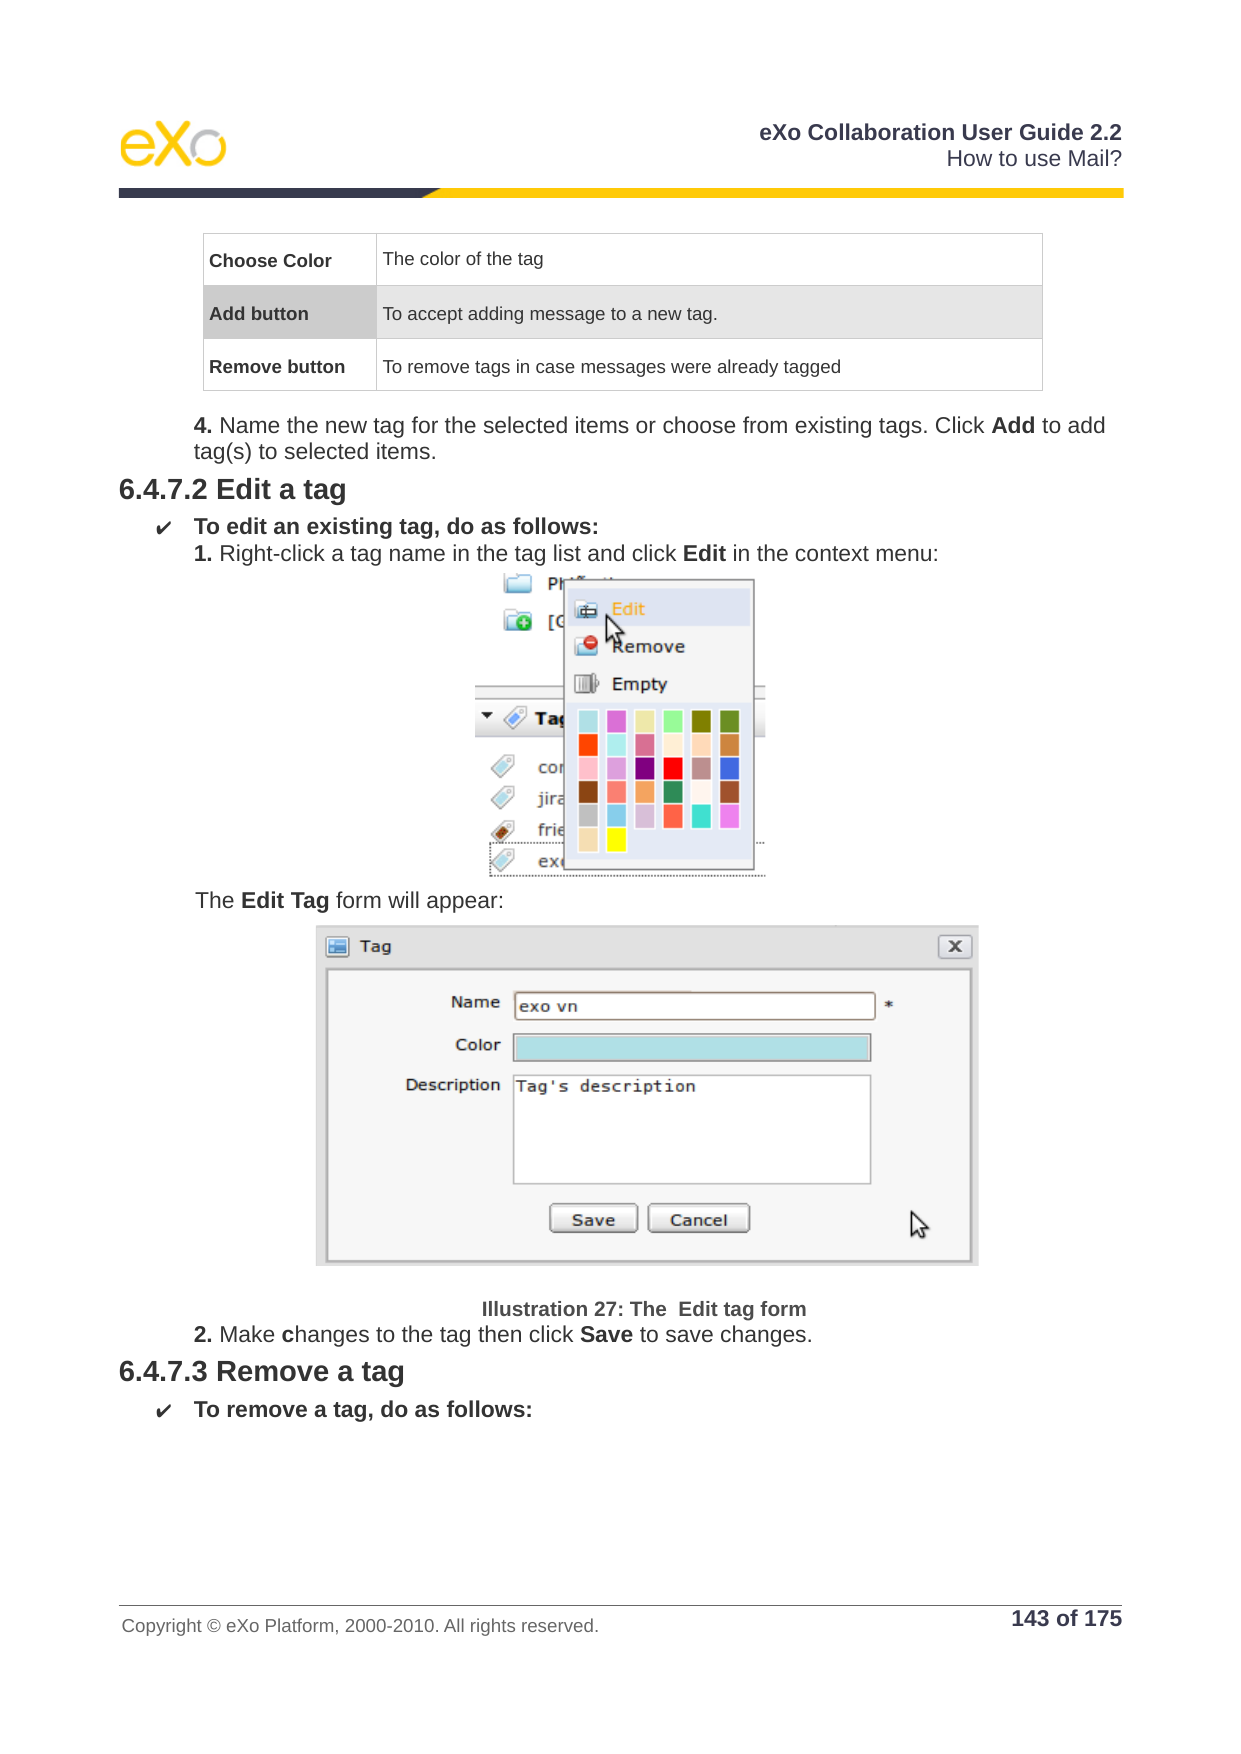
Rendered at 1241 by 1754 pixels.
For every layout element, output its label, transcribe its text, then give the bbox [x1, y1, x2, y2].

picture [475, 573, 766, 880]
table_cell The color of the tag [377, 234, 1042, 285]
picture [315, 925, 979, 1266]
picture [118, 188, 1124, 198]
table_cell Add button [204, 286, 376, 338]
table_cell To accept adding message to a new tag. [377, 286, 1042, 338]
table_cell Choose Color [204, 234, 376, 285]
subtitle Remove a tag [118, 1354, 1122, 1388]
list Illustration 27: The Edit tag form [293, 1266, 996, 1321]
list To remove a tag, do as follows: [156, 1396, 1122, 1422]
list 2. Make changes to the tag then click Save to save changes. [156, 1266, 1122, 1347]
table_cell To remove tags in case messages were already tagged [377, 339, 1042, 390]
subtitle Edit a tag [118, 472, 1122, 506]
table_cell Remove button [204, 339, 376, 390]
picture [120, 120, 227, 167]
list To edit an existing tag, do as follows: [156, 513, 1122, 539]
list 4. Name the new tag for the selected items or choose from existing tags. Click Add to add tag(s) to selected items. [156, 412, 1122, 465]
list The Edit Tag form will appear: [157, 880, 1122, 913]
list 1. Right-click a tag name in the tag list and click Edit in the context menu: [156, 539, 1122, 566]
